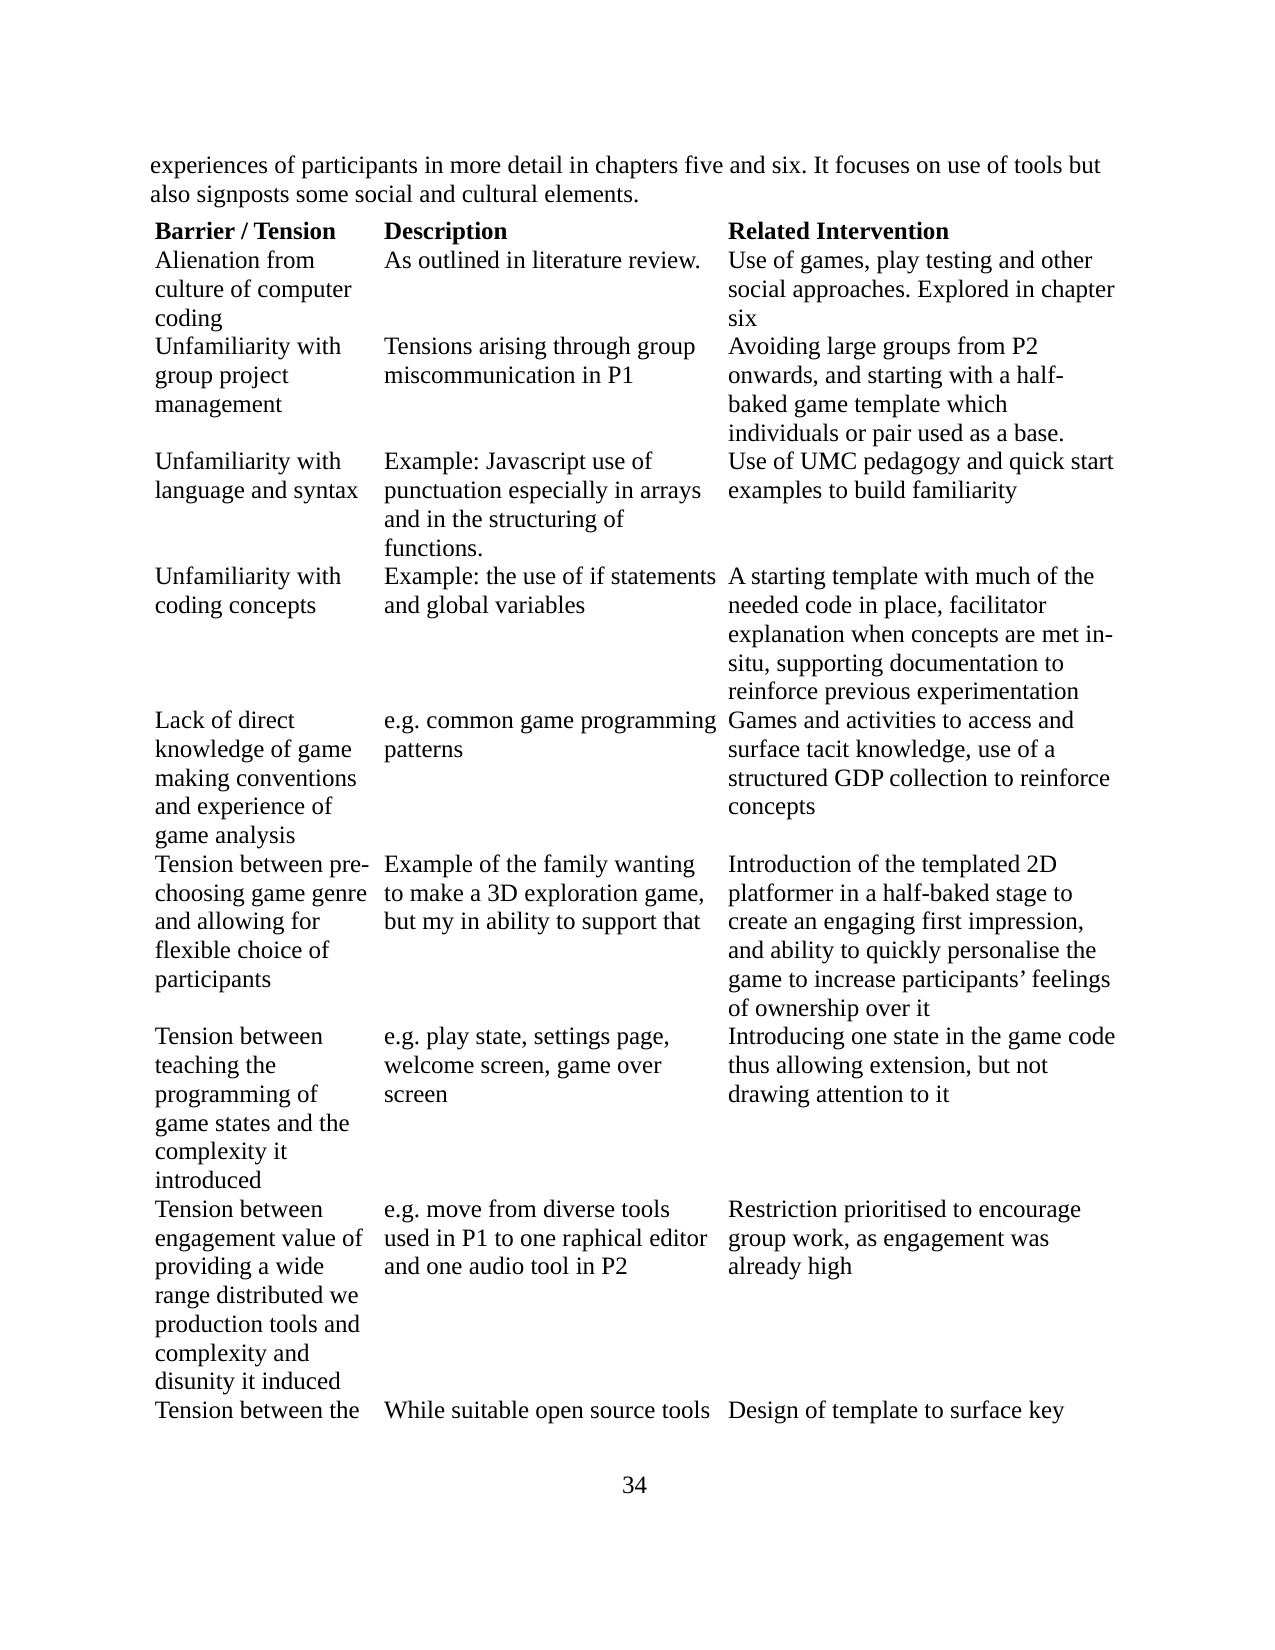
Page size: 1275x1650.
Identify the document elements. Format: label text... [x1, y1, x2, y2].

table_header Barrier / Tension [150, 216, 379, 245]
table_cell Tension between teaching the programming of game states and the complexity it introduced [150, 1021, 379, 1194]
table_cell e.g. play state, settings page, welcome screen, game over screen [379, 1021, 723, 1194]
table_cell Avoiding large groups from P2 onwards, and starting with a half-baked game template which individuals or pair used as a base. [724, 331, 1125, 446]
table_cell Tensions arising through group miscommunication in P1 [379, 331, 723, 446]
table_cell Example: Javascript use of punctuation especially in arrays and in the structuring of functions. [379, 446, 723, 561]
table_cell Use of games, play testing and other social approaches. Explored in chapter six [724, 245, 1125, 331]
table_cell Unfamiliarity with coding concepts [150, 561, 379, 705]
table_cell Introduction of the templated 2D platformer in a half-baked stage to create an engaging first impression, and ability to quickly personalise the game to increase participants’ feelings of ownership over it [724, 849, 1125, 1021]
table_cell Alienation from culture of computer coding [150, 245, 379, 331]
table_cell Unfamiliarity with language and syntax [150, 446, 379, 561]
table_cell As outlined in literature review. [379, 245, 723, 331]
table_cell A starting template with much of the needed code in place, facilitator explanation when concepts are met in-situ, supporting documentation to reinforce previous experimentation [724, 561, 1125, 705]
table_cell Tension between pre-choosing game genre and allowing for flexible choice of participants [150, 849, 379, 1021]
table_cell Restriction prioritised to encourage group work, as engagement was already high [724, 1194, 1125, 1395]
table_cell Games and activities to access and surface tacit knowledge, use of a structured GDP collection to reinforce concepts [724, 705, 1125, 849]
table_cell Tension between engagement value of providing a wide range distributed we production tools and complexity and disunity it induced [150, 1194, 379, 1395]
table_cell Use of UMC pedagogy and quick start examples to build familiarity [724, 446, 1125, 561]
table_cell e.g. move from diverse tools used in P1 to one raphical editor and one audio tool in P2 [379, 1194, 723, 1395]
table_cell e.g. common game programming patterns [379, 705, 723, 849]
table_cell Lack of direct knowledge of game making conventions and experience of game analysis [150, 705, 379, 849]
table_cell While suitable open source tools [379, 1395, 723, 1424]
table_header Related Intervention [724, 216, 1125, 245]
table_cell Example of the family wanting to make a 3D exploration game, but my in ability to support that [379, 849, 723, 1021]
table_header Description [379, 216, 723, 245]
table_cell Tension between the [150, 1395, 379, 1424]
table_cell Introducing one state in the game code thus allowing extension, but not drawing attention to it [724, 1021, 1125, 1194]
table_cell Unfamiliarity with group project management [150, 331, 379, 446]
text experiences of participants in more detail in chapters five and six. It focuses on use of tools but also signposts some social and cultural elements. [150, 150, 1125, 207]
table_cell Example: the use of if statements and global variables [379, 561, 723, 705]
table_cell Design of template to surface key [724, 1395, 1125, 1424]
